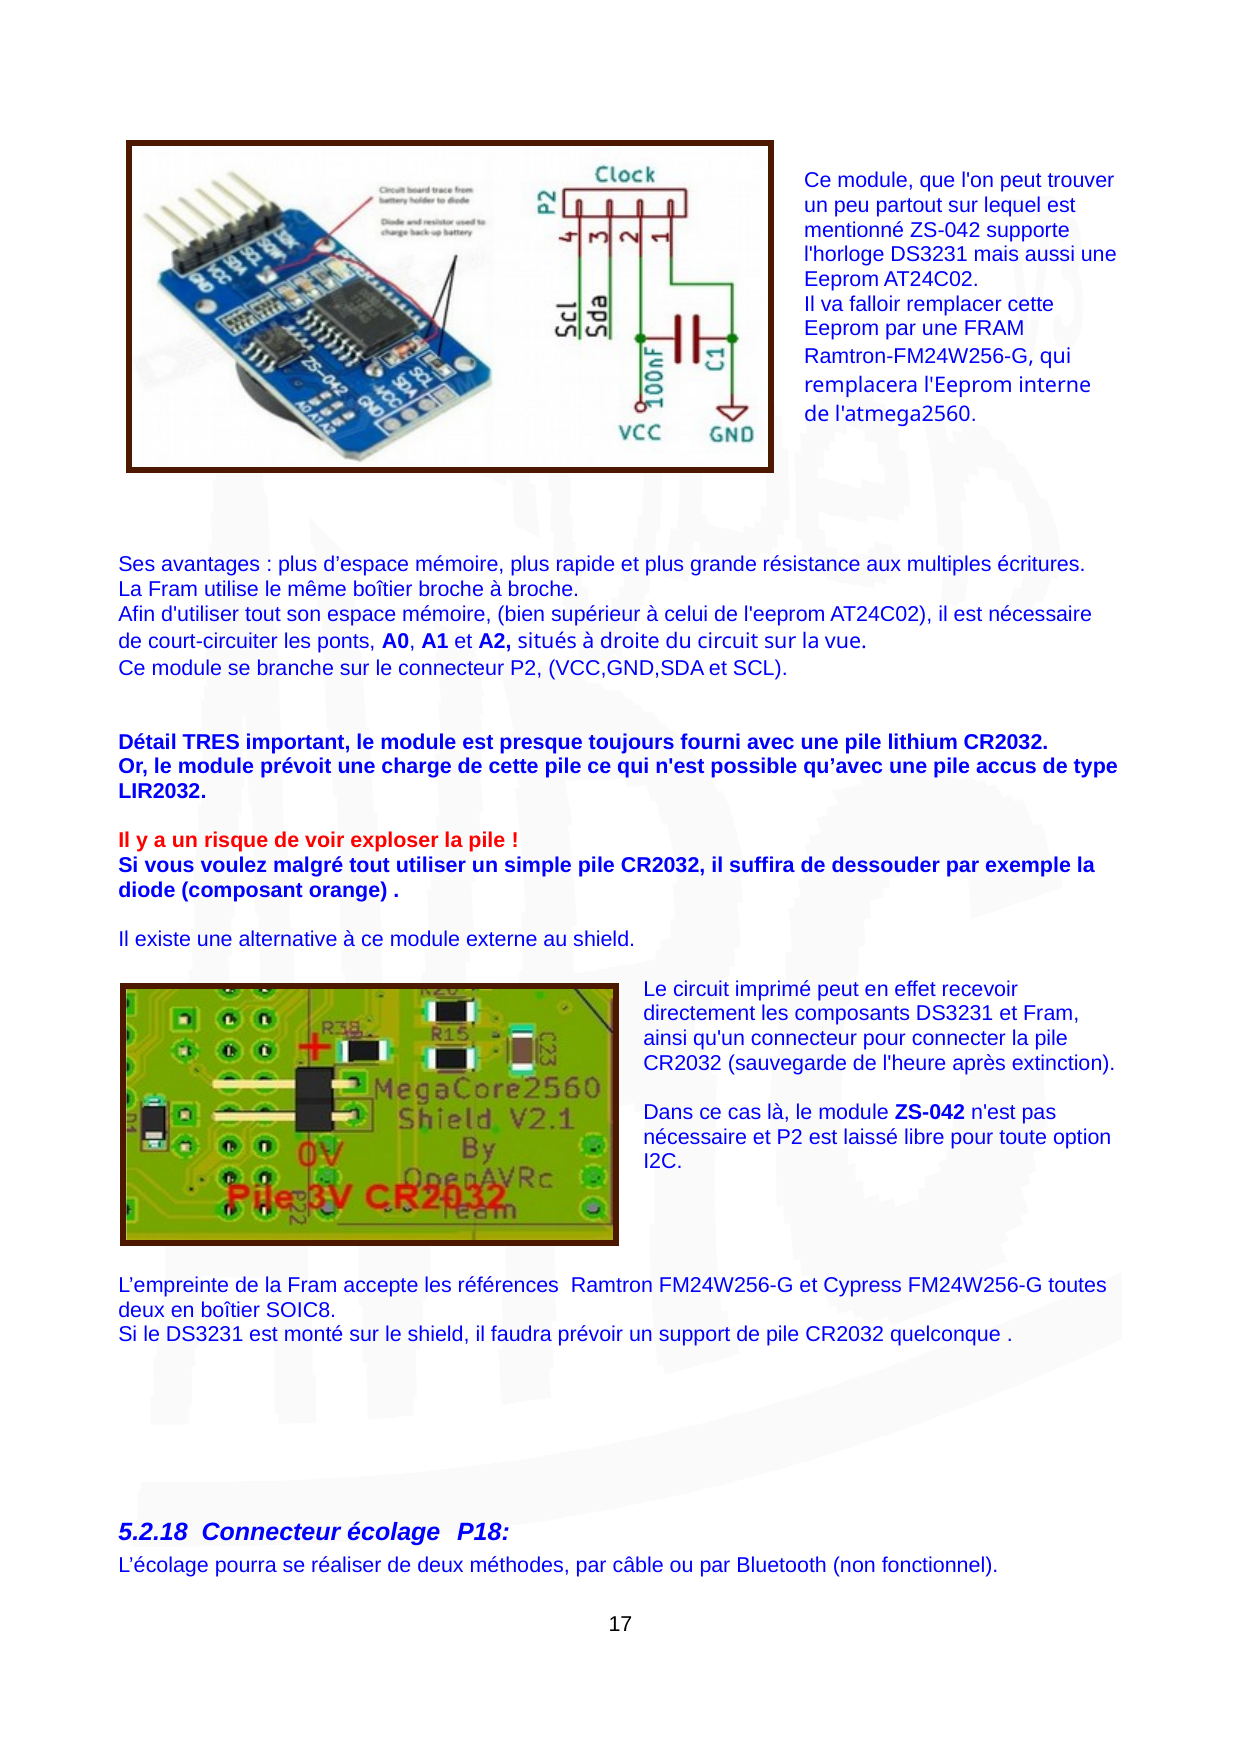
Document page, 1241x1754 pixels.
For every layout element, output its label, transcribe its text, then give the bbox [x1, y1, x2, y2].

text Il existe une alternative à ce module externe au shield. [118, 926, 1122, 951]
text Afin d'utiliser tout son espace mémoire, (bien supérieur à celui de l'eeprom AT24C02), il est nécessaire de court-circuiter les ponts, A0, A1 et A2, situés à droite du circuit sur la vue. [118, 601, 1122, 655]
text Or, le module prévoit une charge de cette pile ce qui n'est possible qu’avec une pile accus de type LIR2032. [118, 754, 1122, 803]
text Il va falloir remplacer cette Eeprom par une FRAM Ramtron-FM24W256-G, qui remplacera l'Eeprom interne de l'atmega2560. [774, 291, 1122, 428]
text Ce module, que l'on peut trouver un peu partout sur lequel est mentionné ZS-042 supporte l'horloge DS3231 mais aussi une Eeprom AT24C02. [774, 167, 1122, 291]
text L’écolage pourra se réaliser de deux méthodes, par câble ou par Bluetooth (non fonctionnel). [118, 1552, 1122, 1577]
picture [126, 989, 613, 1240]
text Ses avantages : plus d’espace mémoire, plus rapide et plus grande résistance aux multiples écritures. [118, 552, 1122, 576]
text Si le DS3231 est monté sur le shield, il faudra prévoir un support de pile CR2032 quelconque . [118, 1321, 1122, 1346]
text Détail TRES important, le module est presque toujours fourni avec une pile lithium CR2032. [118, 729, 1122, 754]
text Ce module se branche sur le connecteur P2, (VCC,GND,SDA et SCL). [118, 655, 1122, 679]
text Si vous voulez malgré tout utiliser un simple pile CR2032, il suffira de dessouder par exemple la diode (composant orange) . [118, 852, 1122, 902]
picture [132, 146, 768, 467]
text Dans ce cas là, le module ZS-042 n'est pas nécessaire et P2 est laissé libre pour toute option I2C. [619, 1099, 1122, 1173]
text Il y a un risque de voir exploser la pile ! [118, 828, 1122, 852]
text Le circuit imprimé peut en effet recevoir directement les composants DS3231 et Fram, ainsi qu'un connecteur pour connecter la pile CR2032 (sauvegarde de l'heure après extinction). [118, 976, 1122, 1074]
subtitle 5.2.18 Connecteur écolage P18: [118, 1517, 1122, 1546]
text La Fram utilise le même boîtier broche à broche. [118, 576, 1122, 601]
text L’empreinte de la Fram accepte les références Ramtron FM24W256-G et Cypress FM24W256-G toutes deux en boîtier SOIC8. [118, 1272, 1122, 1321]
